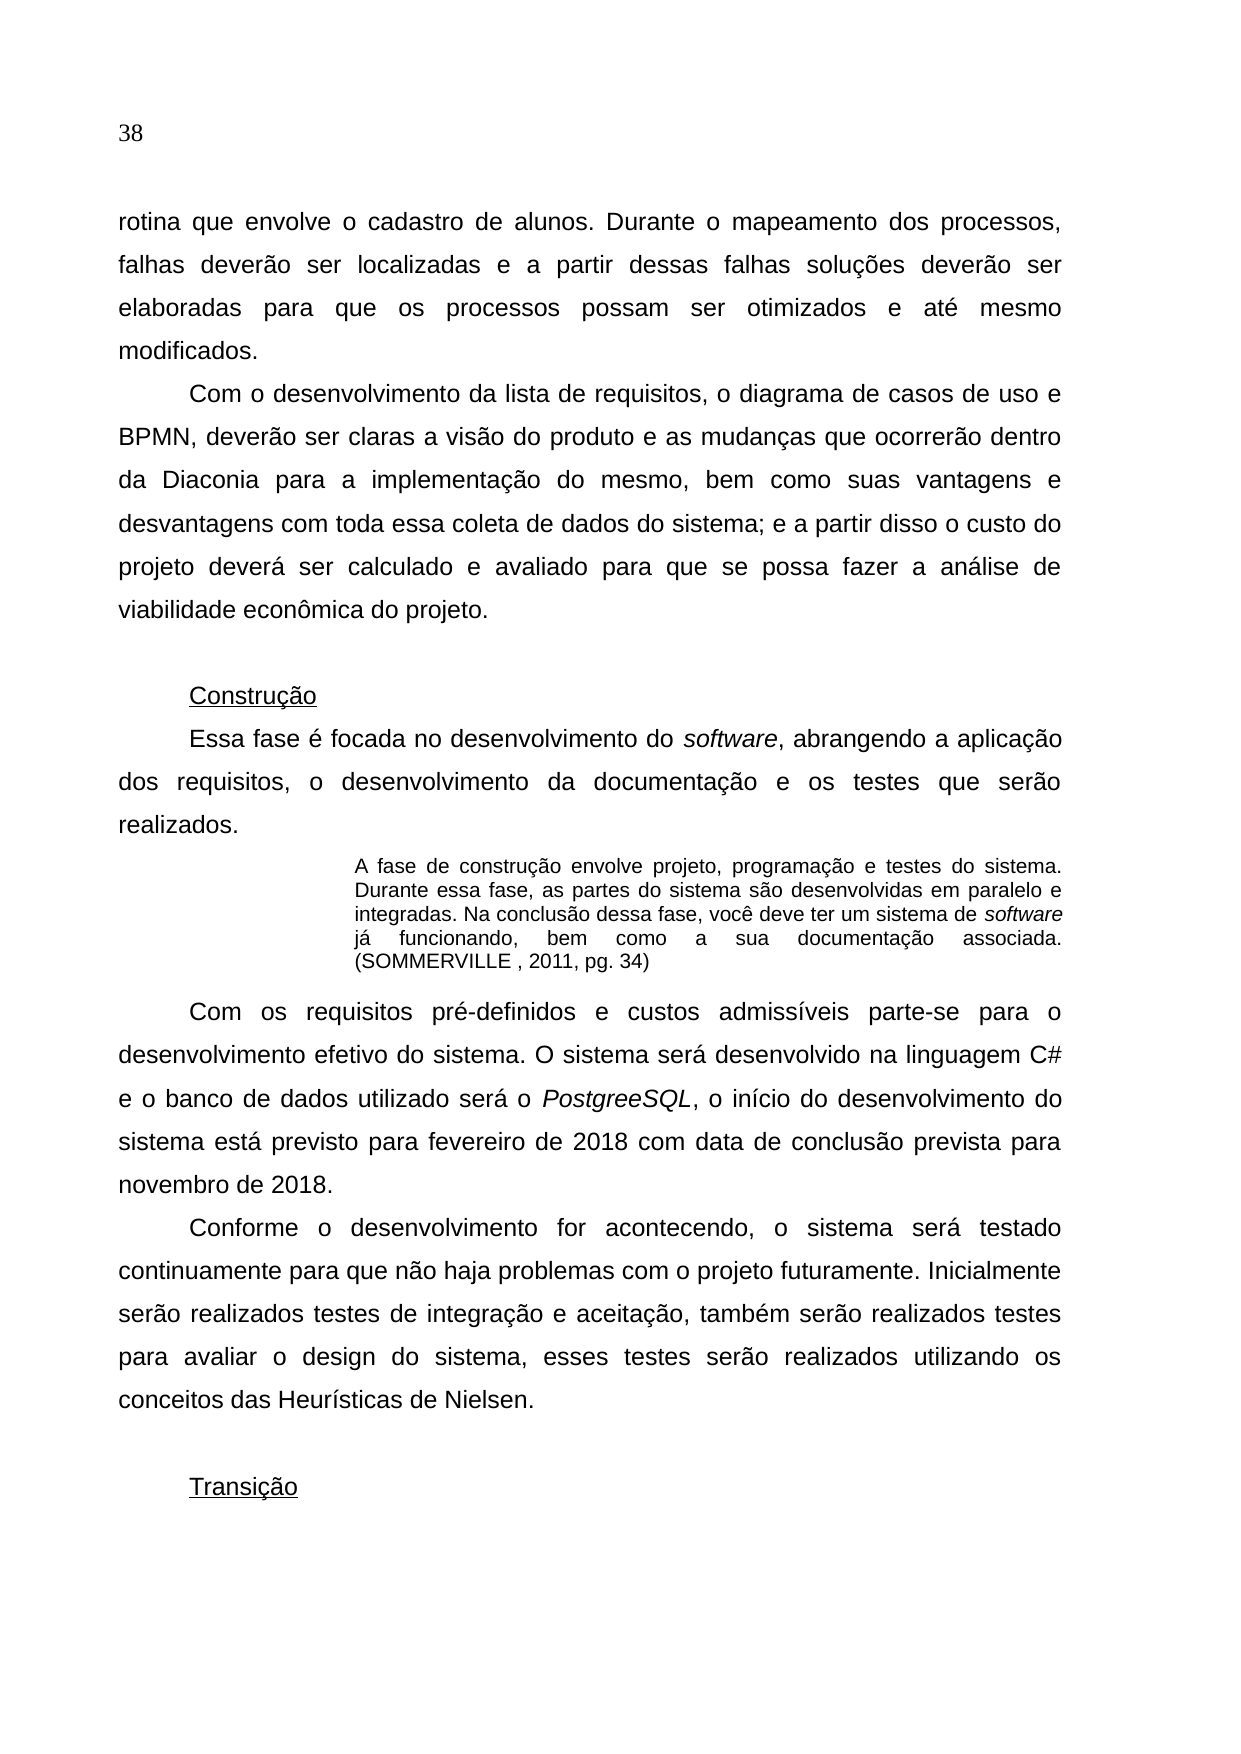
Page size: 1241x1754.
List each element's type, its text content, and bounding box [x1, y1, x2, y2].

text Construção [118, 681, 1063, 710]
text Essa fase é focada no desenvolvimento do software, abrangendo a aplicação dos requisitos, o desenvolvimento da documentação e os testes que serão realizados. [118, 724, 1063, 839]
text Com os requisitos pré-definidos e custos admissíveis parte-se para o desenvolvimento efetivo do sistema. O sistema será desenvolvido na linguagem C# e o banco de dados utilizado será o PostgreeSQL, o início do desenvolvimento do sistema está previsto para fevereiro de 2018 com data de conclusão prevista para novembro de 2018. [118, 997, 1063, 1198]
text Transição [118, 1472, 1063, 1500]
text Com o desenvolvimento da lista de requisitos, o diagrama de casos de uso e BPMN, deverão ser claras a visão do produto e as mudanças que ocorrerão dentro da Diaconia para a implementação do mesmo, bem como suas vantagens e desvantagens com toda essa coleta de dados do sistema; e a partir disso o custo do projeto deverá ser calculado e avaliado para que se possa fazer a análise de viabilidade econômica do projeto. [118, 379, 1063, 623]
text Conforme o desenvolvimento for acontecendo, o sistema será testado continuamente para que não haja problemas com o projeto futuramente. Inicialmente serão realizados testes de integração e aceitação, também serão realizados testes para avaliar o design do sistema, esses testes serão realizados utilizando os conceitos das Heurísticas de Nielsen. [118, 1213, 1063, 1414]
text A fase de construção envolve projeto, programação e testes do sistema. Durante essa fase, as partes do sistema são desenvolvidas em paralelo e integradas. Na conclusão dessa fase, você deve ter um sistema de software já funcionando, bem como a sua documentação associada. (SOMMERVILLE , 2011, pg. 34) [354, 853, 1063, 973]
text rotina que envolve o cadastro de alunos. Durante o mapeamento dos processos, falhas deverão ser localizadas e a partir dessas falhas soluções deverão ser elaboradas para que os processos possam ser otimizados e até mesmo modificados. [118, 207, 1063, 365]
